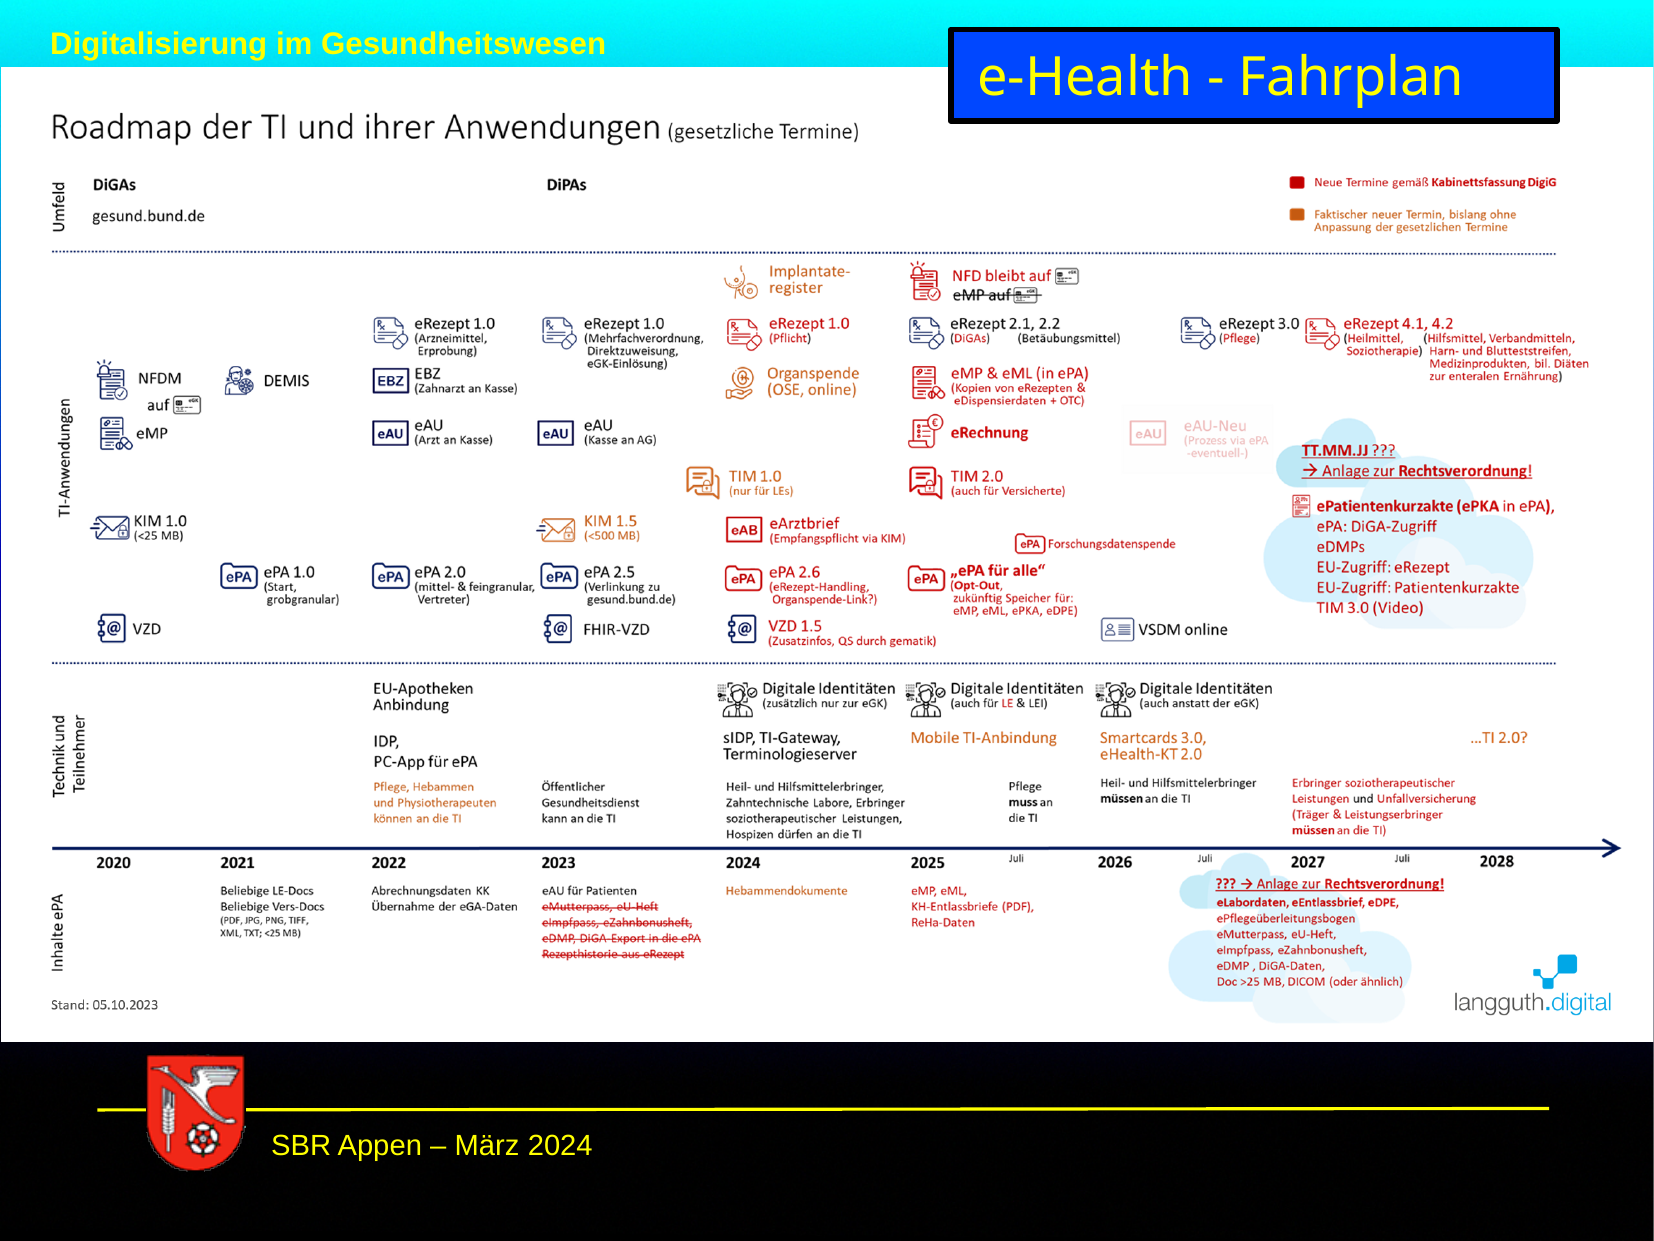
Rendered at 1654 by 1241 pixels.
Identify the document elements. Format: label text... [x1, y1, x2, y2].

text_box [950, 71, 962, 121]
text_box SBR Appen – März 2024 [256, 1121, 760, 1170]
picture [0, 0, 1654, 1241]
text_box e-Health - Fahrplan [962, 29, 1557, 121]
text_box Digitalisierung im Gesundheitswesen [35, 19, 1049, 71]
